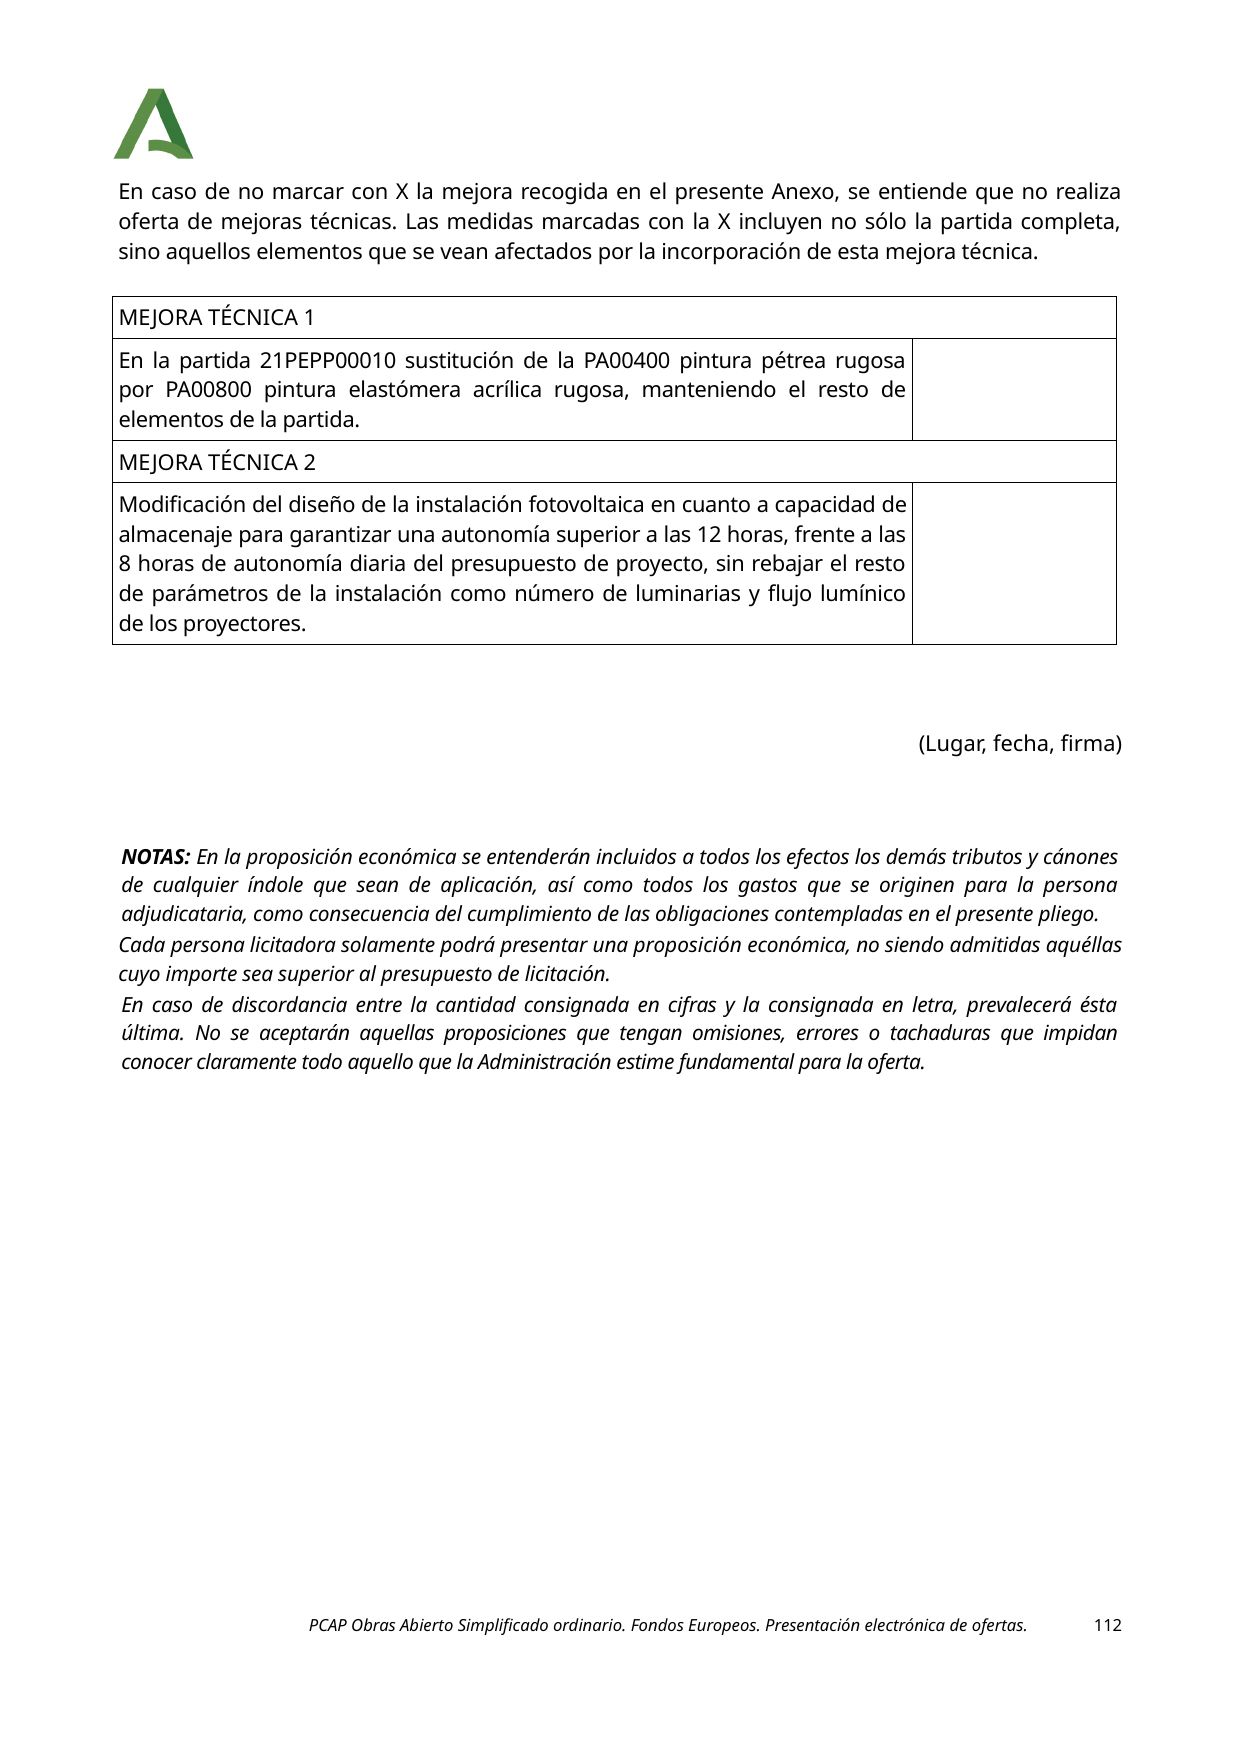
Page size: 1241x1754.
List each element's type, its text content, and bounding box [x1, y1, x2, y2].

table_cell [913, 339, 1116, 440]
table_cell En la partida 21PEPP00010 sustitución de la PA00400 pintura pétrea rugosa por PA00800 pintura elastómera acrílica rugosa, manteniendo el resto de elementos de la partida. [113, 339, 912, 440]
picture [109, 84, 198, 163]
table_cell Modificación del diseño de la instalación fotovoltaica en cuanto a capacidad de almacenaje para garantizar una autonomía superior a las 12 horas, frente a las 8 horas de autonomía diaria del presupuesto de proyecto, sin rebajar el resto de parámetros de la instalación como número de luminarias y flujo lumínico de los proyectores. [113, 483, 912, 643]
table_cell MEJORA TÉCNICA 2 [113, 441, 1116, 482]
table_cell [913, 483, 1116, 643]
text En caso de discordancia entre la cantidad consignada en cifras y la consignada en letra, prevalecerá ésta última. No se aceptarán aquellas proposiciones que tengan omisiones, errores o tachaduras que impidan conocer claramente todo aquello que la Administración estime fundamental para la oferta. [118, 987, 1122, 1078]
text NOTAS: En la proposición económica se entenderán incluidos a todos los efectos los demás tributos y cánones de cualquier índole que sean de aplicación, así como todos los gastos que se originen para la persona adjudicataria, como consecuencia del cumplimiento de las obligaciones contempladas en el presente pliego. [118, 839, 1122, 930]
text En caso de no marcar con X la mejora recogida en el presente Anexo, se entiende que no realiza oferta de mejoras técnicas. Las medidas marcadas con la X incluyen no sólo la partida completa, sino aquellos elementos que se vean afectados por la incorporación de esta mejora técnica. [118, 176, 1122, 266]
text Cada persona licitadora solamente podrá presentar una proposición económica, no siendo admitidas aquéllas cuyo importe sea superior al presupuesto de licitación. [118, 930, 1122, 987]
text (Lugar, fecha, firma) [118, 728, 1122, 758]
table_header MEJORA TÉCNICA 1 [113, 297, 1116, 338]
